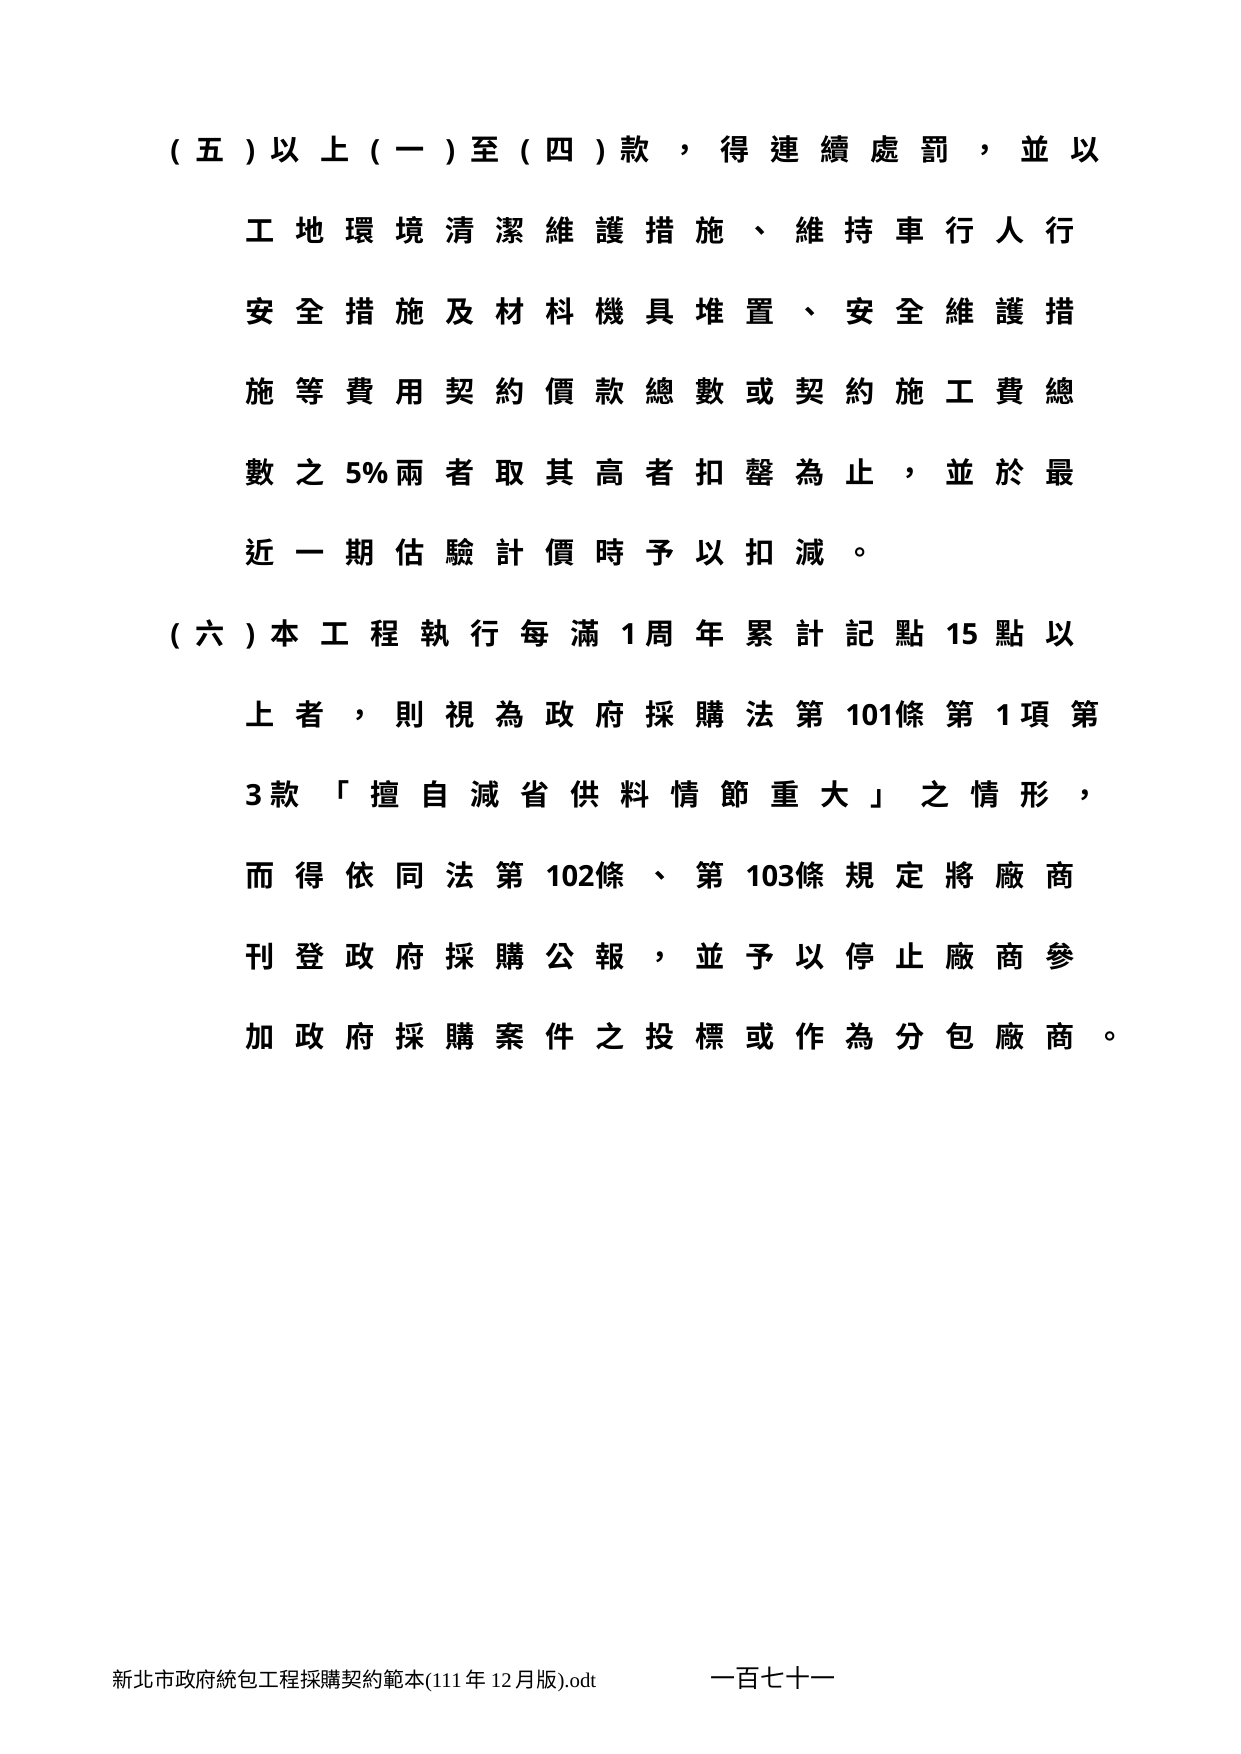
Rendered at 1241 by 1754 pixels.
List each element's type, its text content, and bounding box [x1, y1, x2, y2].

subtitle (五)以上(一)至(四)款，得連續處罰，並以工地環境清潔維護措施、維持車行人行安全措施及材枓機具堆置、安全維護措施等費用契約價款總數或契約施工費總數之5%兩者取其高者扣罄為止，並於最近一期估驗計價時予以扣減。 [165, 108, 1120, 591]
subtitle (六)本工程執行每滿1周年累計記點15點以上者，則視為政府採購法第101條第1項第3款「擅自減省供料情節重大」之情形，而得依同法第102條、第103條規定將廠商刊登政府採購公報，並予以停止廠商參加政府採購案件之投標或作為分包廠商。 [165, 591, 1120, 1075]
